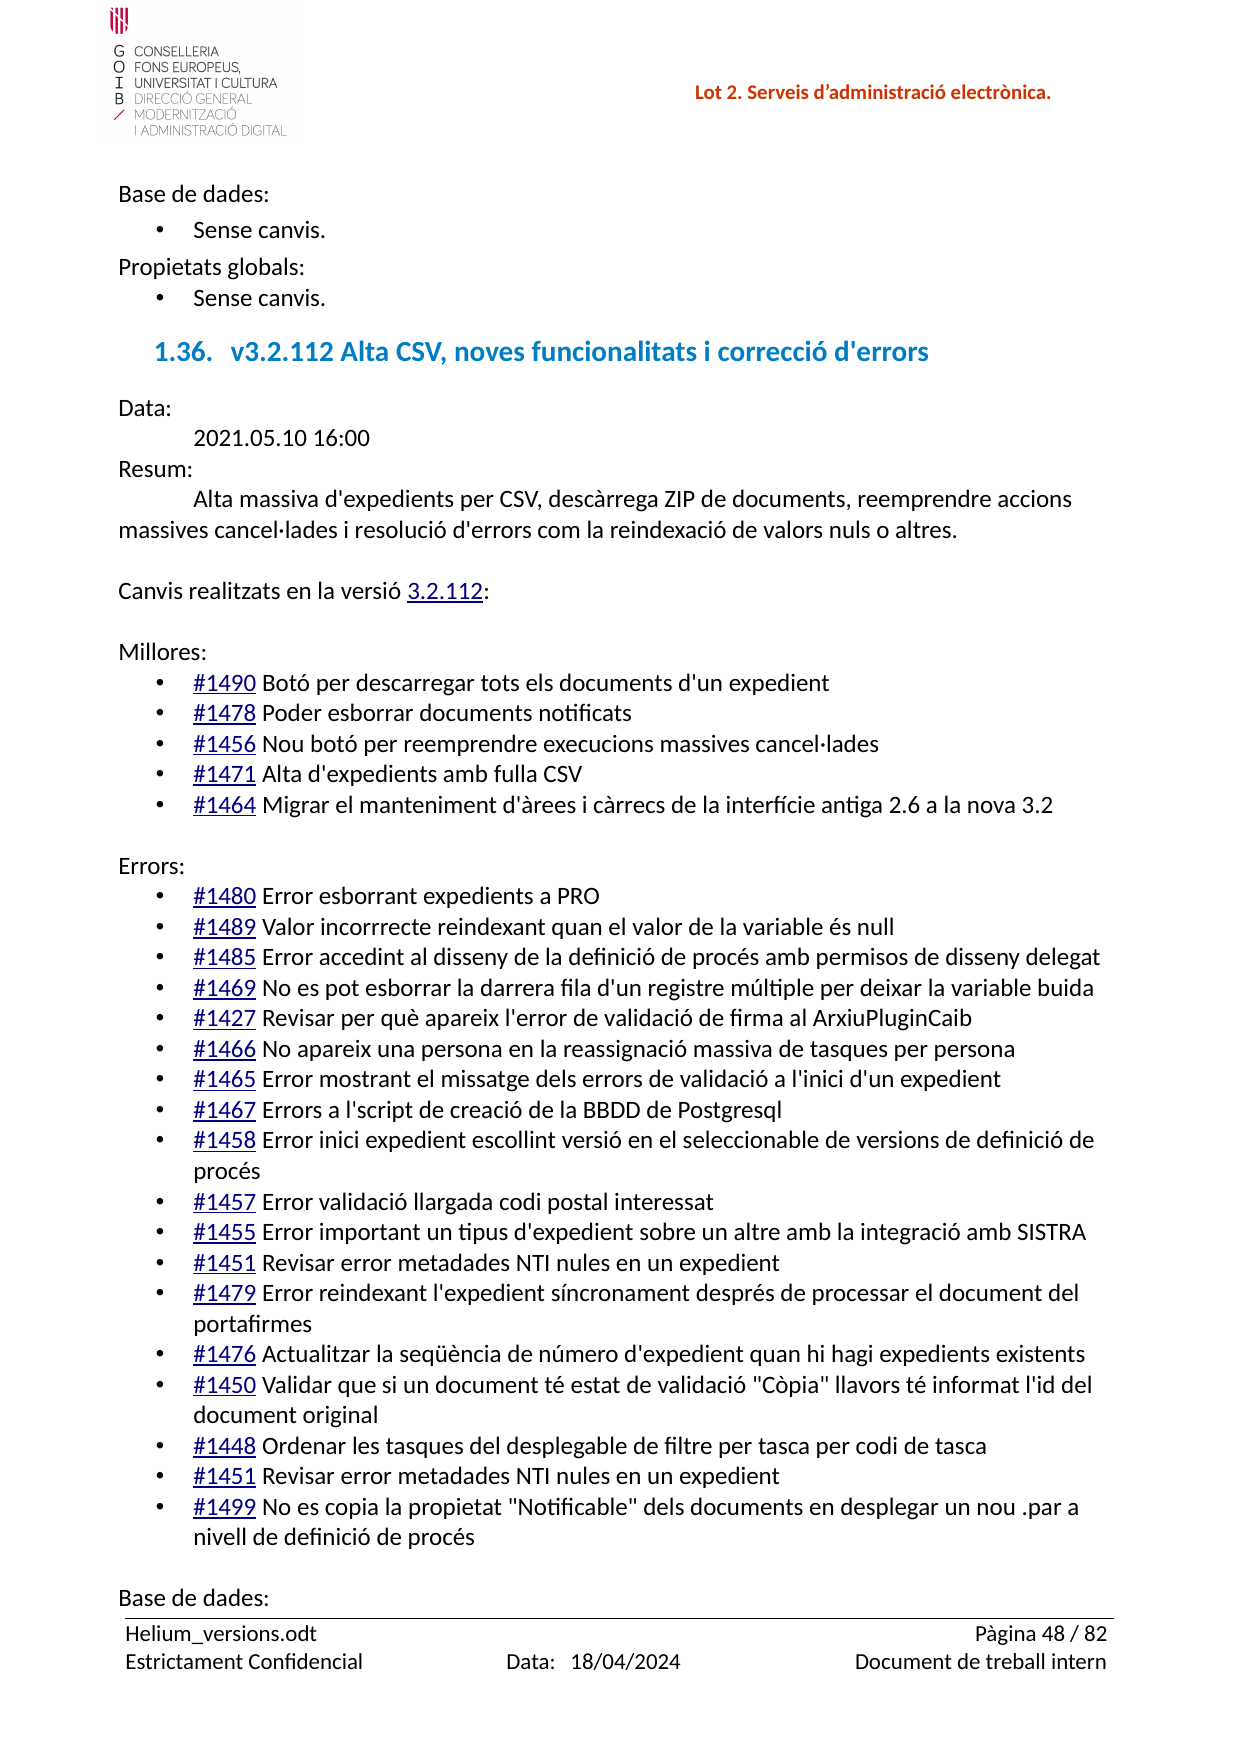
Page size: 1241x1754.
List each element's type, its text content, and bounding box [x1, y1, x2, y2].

list #1489 Valor incorrrecte reindexant quan el valor de la variable és null [156, 911, 1122, 941]
list #1469 No es pot esborrar la darrera fila d'un registre múltiple per deixar la variable buida [156, 972, 1122, 1002]
subtitle v3.2.112 Alta CSV, noves funcionalitats i correcció d'errors [153, 333, 1122, 368]
list #1427 Revisar per què apareix l'error de validació de firma al ArxiuPluginCaib [156, 1002, 1122, 1033]
list #1471 Alta d'expedients amb fulla CSV [156, 758, 1122, 789]
list #1458 Error inici expedient escollint versió en el seleccionable de versions de definició de procés [156, 1124, 1122, 1186]
text Resum: [118, 453, 1122, 484]
text Alta massiva d'expedients per CSV, descàrrega ZIP de documents, reemprendre accions massives cancel·lades i resolució d'errors com la reindexació de valors nuls o altres. [118, 484, 1122, 545]
text Base de dades: [118, 1582, 1122, 1613]
list #1451 Revisar error metadades NTI nules en un expedient [156, 1247, 1122, 1277]
list #1476 Actualitzar la seqüència de número d'expedient quan hi hagi expedients existents [156, 1338, 1122, 1369]
list #1478 Poder esborrar documents notificats [156, 697, 1122, 728]
list #1450 Validar que si un document té estat de validació "Còpia" llavors té informat l'id del document original [156, 1369, 1122, 1430]
text Propietats globals: [118, 251, 1122, 282]
text Data: [118, 392, 1122, 423]
list #1465 Error mostrant el missatge dels errors de validació a l'inici d'un expedient [156, 1063, 1122, 1094]
list #1480 Error esborrant expedients a PRO [156, 880, 1122, 911]
list #1490 Botó per descarregar tots els documents d'un expedient [156, 667, 1122, 697]
text Errors: [118, 850, 1122, 880]
list #1464 Migrar el manteniment d'àrees i càrrecs de la interfície antiga 2.6 a la nova 3.2 [156, 789, 1122, 819]
list #1448 Ordenar les tasques del desplegable de filtre per tasca per codi de tasca [156, 1430, 1122, 1460]
list #1457 Error validació llargada codi postal interessat [156, 1186, 1122, 1216]
list #1455 Error important un tipus d'expedient sobre un altre amb la integració amb SISTRA [156, 1216, 1122, 1247]
text Canvis realitzats en la versió 3.2.112: [118, 575, 1122, 606]
text 2021.05.10 16:00 [118, 423, 1122, 453]
list #1467 Errors a l'script de creació de la BBDD de Postgresql [156, 1094, 1122, 1124]
list #1499 No es copia la propietat "Notificable" dels documents en desplegar un nou .par a nivell de definició de procés [156, 1491, 1122, 1552]
list #1485 Error accedint al disseny de la definició de procés amb permisos de disseny delegat [156, 941, 1122, 972]
list Sense canvis. [156, 282, 1122, 312]
text Base de dades: [118, 178, 1122, 209]
list #1466 No apareix una persona en la reassignació massiva de tasques per persona [156, 1033, 1122, 1063]
list #1456 Nou botó per reemprendre execucions massives cancel·lades [156, 728, 1122, 758]
text Millores: [118, 636, 1122, 667]
list #1451 Revisar error metadades NTI nules en un expedient [156, 1460, 1122, 1491]
list #1479 Error reindexant l'expedient síncronament després de processar el document del portafirmes [156, 1277, 1122, 1338]
picture [100, 0, 297, 144]
list Sense canvis. [156, 215, 1122, 245]
